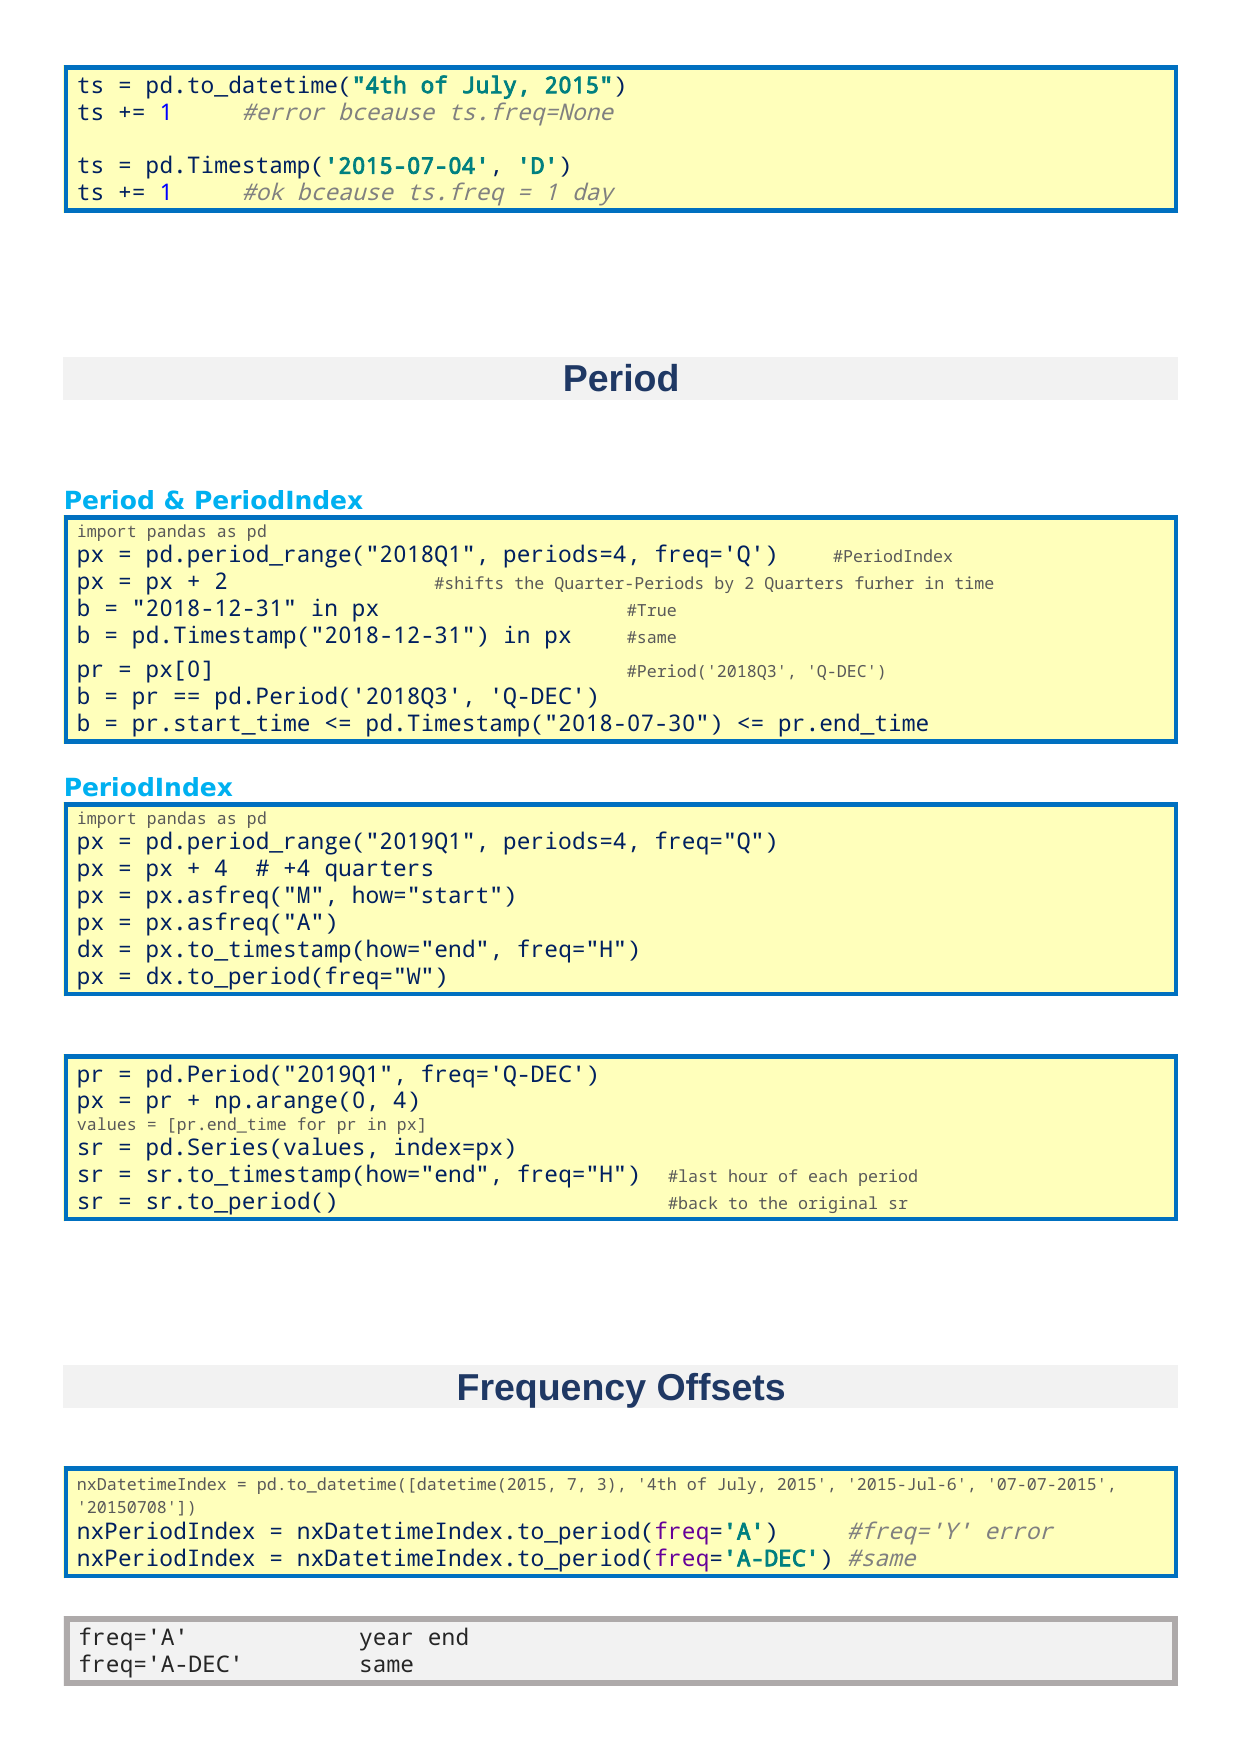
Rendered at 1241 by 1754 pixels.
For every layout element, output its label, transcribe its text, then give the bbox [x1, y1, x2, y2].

text b = pd.Timestamp("2018-12-31") in px #same [68, 615, 1174, 642]
text px = dx.to_period(freq="W") [68, 956, 1174, 992]
text freq='A-DEC' same [70, 1643, 1172, 1680]
text px = px + 4 # +4 quarters [68, 848, 1174, 875]
text px = pd.period_range("2018Q1", periods=4, freq='Q') #PeriodIndex [68, 535, 1174, 562]
text pr = pd.Period("2019Q1", freq='Q-DEC') [68, 1059, 1174, 1081]
subtitle Period [63, 357, 1178, 400]
text b = "2018-12-31" in px #True [68, 588, 1174, 615]
text sr = sr.to_period() #back to the original sr [68, 1181, 1174, 1217]
text b = pr == pd.Period('2018Q3', 'Q-DEC') [68, 676, 1174, 703]
text px = pr + np.arange(0, 4) [68, 1081, 1174, 1108]
text px = px + 2 #shifts the Quarter-Periods by 2 Quarters furher in time [68, 562, 1174, 588]
text sr = pd.Series(values, index=px) [68, 1127, 1174, 1154]
text freq='A' year end [70, 1622, 1172, 1643]
text nxDatetimeIndex = pd.to_datetime([datetime(2015, 7, 3), '4th of July, 2015', '2015-Jul-6', '07-07-2015', '20150708']) nxPeriodIndex = nxDatetimeIndex.to_period(freq='A') #freq='Y' error nxPeriodIndex = nxDatetimeIndex.to_period(freq='A-DEC') #same [68, 1471, 1174, 1574]
text sr = sr.to_timestamp(how="end", freq="H") #last hour of each period [68, 1154, 1174, 1181]
subtitle Frequency Offsets [63, 1365, 1178, 1408]
title Period & PeriodIndex [63, 486, 1178, 515]
text dx = px.to_timestamp(how="end", freq="H") [68, 929, 1174, 956]
text pr = px[0] #Period('2018Q3', 'Q-DEC') [68, 649, 1174, 676]
text import pandas as pd [68, 520, 1174, 535]
text px = px.asfreq("M", how="start") [68, 875, 1174, 902]
text ts = pd.to_datetime("4th of July, 2015") ts += 1 #error bceause ts.freq=None ts = pd.Timestamp('2015-07-04', 'D') ts += 1 #ok bceause ts.freq = 1 day [68, 70, 1174, 208]
text px = pd.period_range("2019Q1", periods=4, freq="Q") [68, 822, 1174, 848]
title PeriodIndex [63, 773, 1178, 802]
text px = px.asfreq("A") [68, 902, 1174, 929]
text values = [pr.end_time for pr in px] [68, 1108, 1174, 1127]
text import pandas as pd [68, 807, 1174, 822]
text b = pr.start_time <= pd.Timestamp("2018-07-30") <= pr.end_time [68, 703, 1174, 739]
